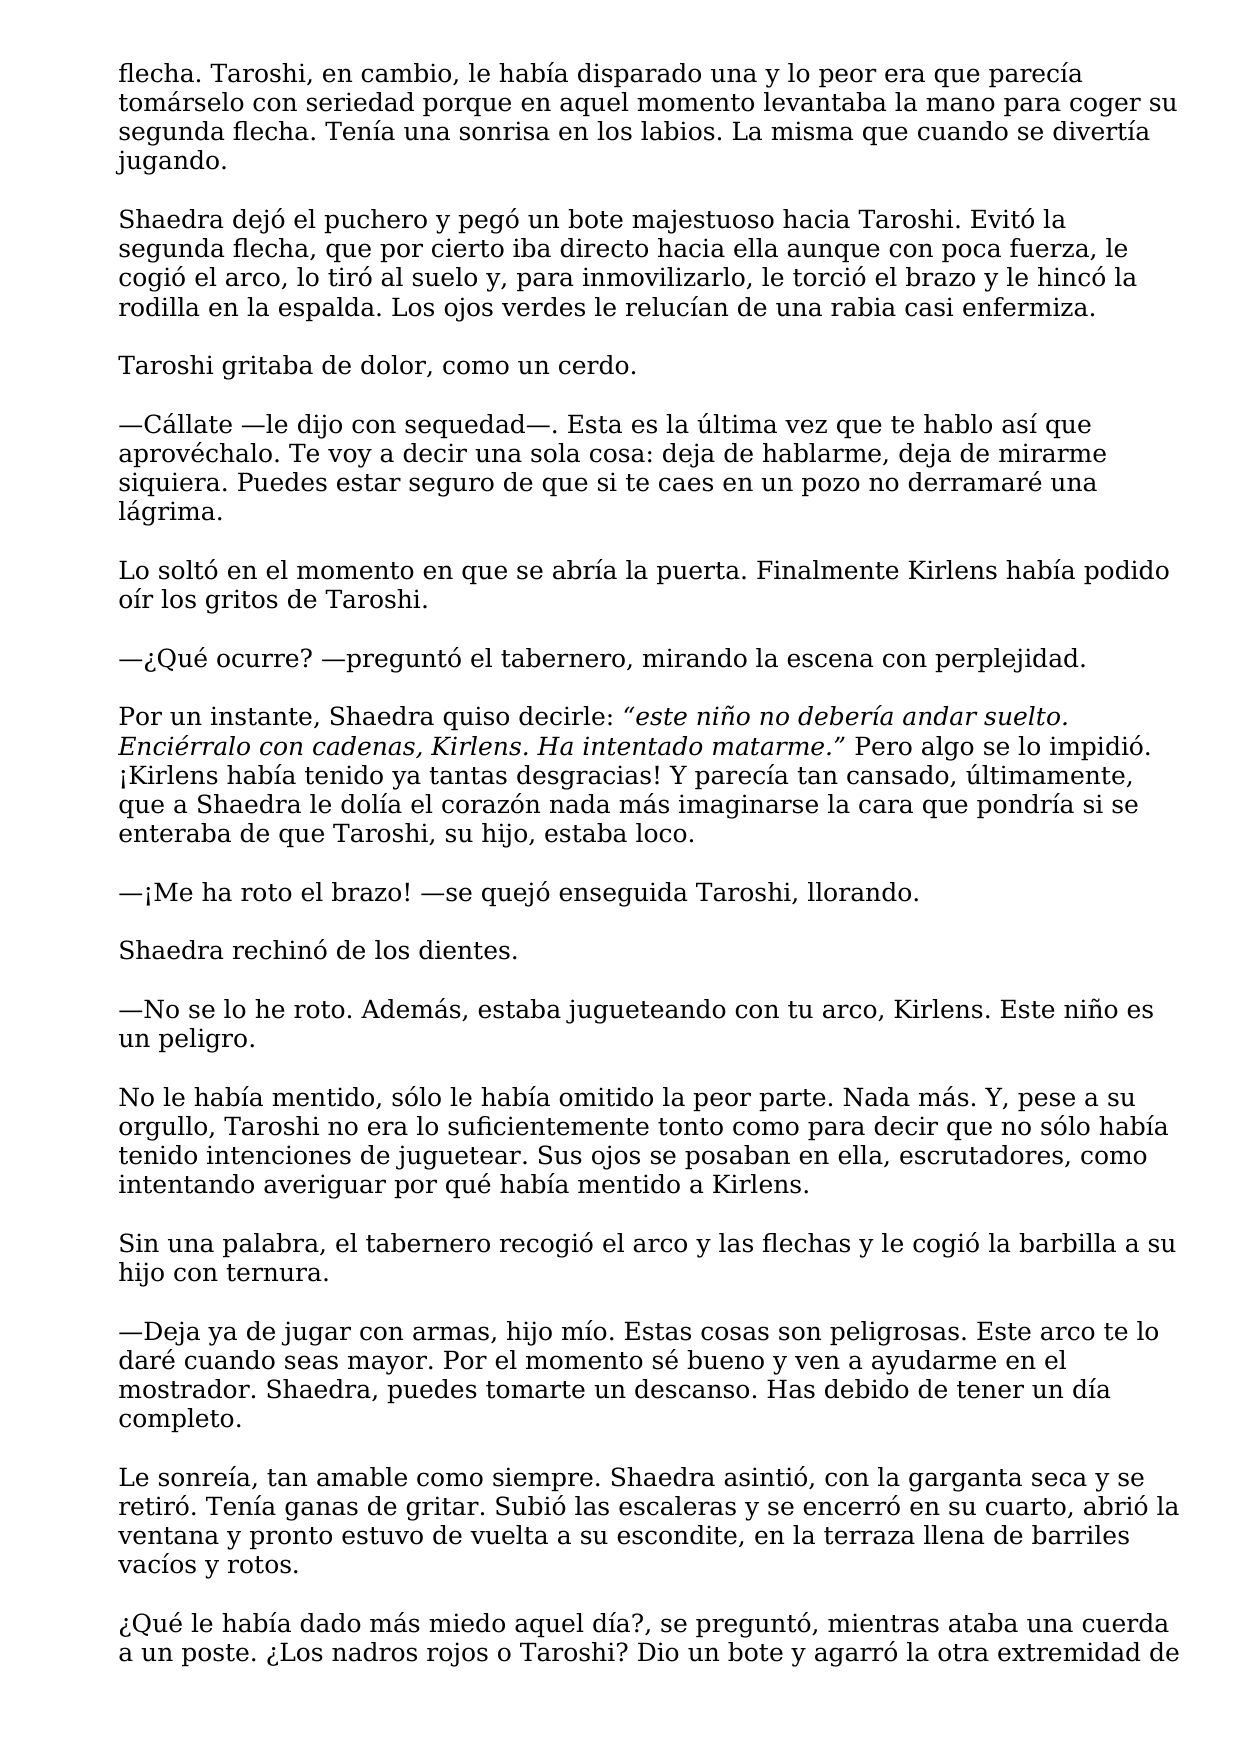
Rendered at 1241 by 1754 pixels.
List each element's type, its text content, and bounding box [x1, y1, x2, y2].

text —¡Me ha roto el brazo! —se quejó enseguida Taroshi, llorando. [118, 878, 1181, 907]
text Por un instante, Shaedra quiso decirle: “este niño no debería andar suelto. Enciérralo con cadenas, Kirlens. Ha intentado matarme.” Pero algo se lo impidió. ¡Kirlens había tenido ya tantas desgracias! Y parecía tan cansado, últimamente, que a Shaedra le dolía el corazón nada más imaginarse la cara que pondría si se enteraba de que Taroshi, su hijo, estaba loco. [118, 703, 1181, 848]
text No le había mentido, sólo le había omitido la peor parte. Nada más. Y, pese a su orgullo, Taroshi no era lo suficientemente tonto como para decir que no sólo había tenido intenciones de juguetear. Sus ojos se posaban en ella, escrutadores, como intentando averiguar por qué había mentido a Kirlens. [118, 1083, 1181, 1200]
text —¿Qué ocurre? —preguntó el tabernero, mirando la escena con perplejidad. [118, 644, 1181, 673]
text Lo soltó en el momento en que se abría la puerta. Finalmente Kirlens había podido oír los gritos de Taroshi. [118, 556, 1181, 614]
text —Deja ya de jugar con armas, hijo mío. Estas cosas son peligrosas. Este arco te lo daré cuando seas mayor. Por el momento sé bueno y ven a ayudarme en el mostrador. Shaedra, puedes tomarte un descanso. Has debido de tener un día completo. [118, 1317, 1181, 1434]
text Shaedra rechinó de los dientes. [118, 937, 1181, 966]
text Le sonreía, tan amable como siempre. Shaedra asintió, con la garganta seca y se retiró. Tenía ganas de gritar. Subió las escaleras y se encerró en su cuarto, abrió la ventana y pronto estuvo de vuelta a su escondite, en la terraza llena de barriles vacíos y rotos. [118, 1463, 1181, 1580]
text —Cállate —le dijo con sequedad—. Esta es la última vez que te hablo así que aprovéchalo. Te voy a decir una sola cosa: deja de hablarme, deja de mirarme siquiera. Puedes estar seguro de que si te caes en un pozo no derramaré una lágrima. [118, 410, 1181, 527]
text —No se lo he roto. Además, estaba jugueteando con tu arco, Kirlens. Este niño es un peligro. [118, 995, 1181, 1053]
text Sin una palabra, el tabernero recogió el arco y las flechas y le cogió la barbilla a su hijo con ternura. [118, 1229, 1181, 1287]
text ¿Qué le había dado más miedo aquel día?, se preguntó, mientras ataba una cuerda a un poste. ¿Los nadros rojos o Taroshi? Dio un bote y agarró la otra extremidad de [118, 1609, 1181, 1668]
text Shaedra dejó el puchero y pegó un bote majestuoso hacia Taroshi. Evitó la segunda flecha, que por cierto iba directo hacia ella aunque con poca fuerza, le cogió el arco, lo tiró al suelo y, para inmovilizarlo, le torció el brazo y le hincó la rodilla en la espalda. Los ojos verdes le relucían de una rabia casi enfermiza. [118, 205, 1181, 322]
text Taroshi gritaba de dolor, como un cerdo. [118, 351, 1181, 381]
text flecha. Taroshi, en cambio, le había disparado una y lo peor era que parecía tomárselo con seriedad porque en aquel momento levantaba la mano para coger su segunda flecha. Tenía una sonrisa en los labios. La misma que cuando se divertía jugando. [118, 59, 1181, 176]
